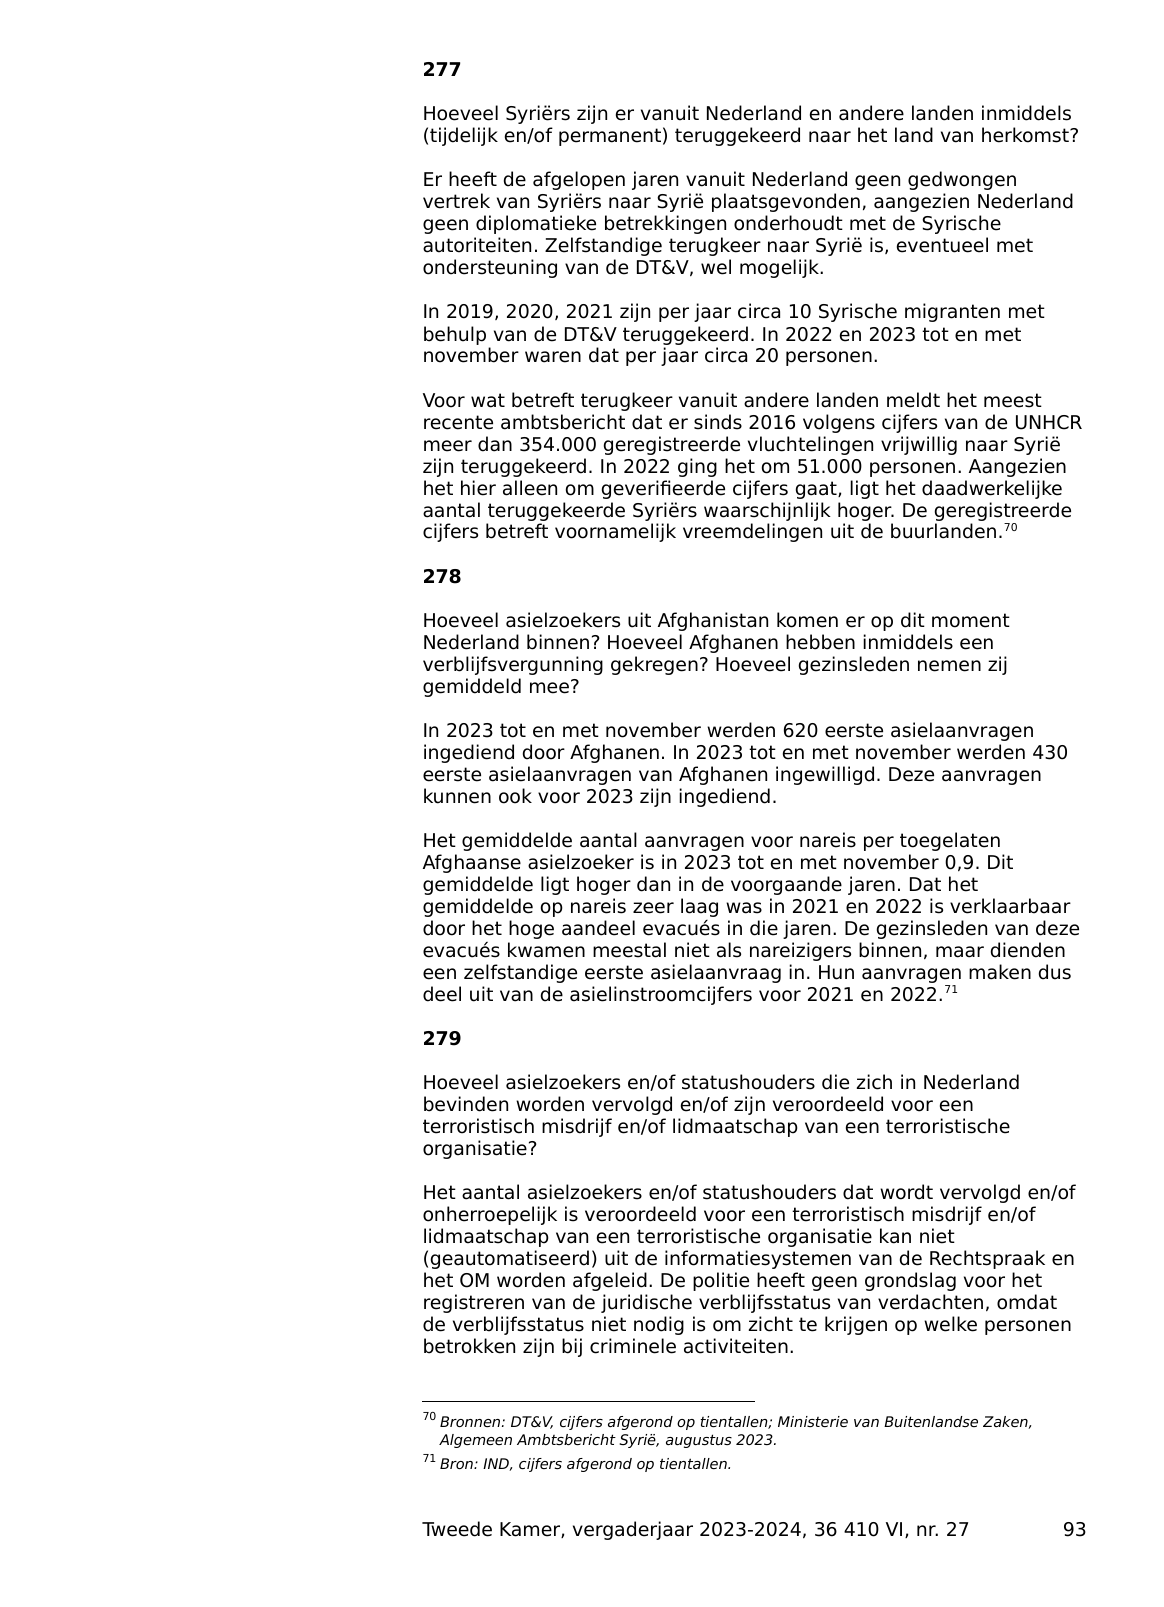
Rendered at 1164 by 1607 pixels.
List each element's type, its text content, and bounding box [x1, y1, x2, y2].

text Bron: IND, cijfers afgerond op tientallen. [422, 1452, 1087, 1474]
subtitle 279 [422, 1028, 1087, 1050]
text Er heeft de afgelopen jaren vanuit Nederland geen gedwongen vertrek van Syriërs naar Syrië plaatsgevonden, aangezien Nederland geen diplomatieke betrekkingen onderhoudt met de Syrische autoriteiten. Zelfstandige terugkeer naar Syrië is, eventueel met ondersteuning van de DT&V, wel mogelijk. [422, 169, 1087, 279]
text Hoeveel asielzoekers en/of statushouders die zich in Nederland bevinden worden vervolgd en/of zijn veroordeeld voor een terroristisch misdrijf en/of lidmaatschap van een terroristische organisatie? [422, 1072, 1087, 1160]
subtitle 277 [422, 59, 1087, 81]
text Het aantal asielzoekers en/of statushouders dat wordt vervolgd en/of onherroepelijk is veroordeeld voor een terroristisch misdrijf en/of lidmaatschap van een terroristische organisatie kan niet (geautomatiseerd) uit de informatiesystemen van de Rechtspraak en het OM worden afgeleid. De politie heeft geen grondslag voor het registreren van de juridische verblijfsstatus van verdachten, omdat de verblijfsstatus niet nodig is om zicht te krijgen op welke personen betrokken zijn bij criminele activiteiten. [422, 1182, 1087, 1358]
text Bronnen: DT&V, cijfers afgerond op tientallen; Ministerie van Buitenlandse Zaken, Algemeen Ambtsbericht Syrië, augustus 2023. [422, 1410, 1087, 1449]
text In 2023 tot en met november werden 620 eerste asielaanvragen ingediend door Afghanen. In 2023 tot en met november werden 430 eerste asielaanvragen van Afghanen ingewilligd. Deze aanvragen kunnen ook voor 2023 zijn ingediend. [422, 720, 1087, 808]
text Hoeveel Syriërs zijn er vanuit Nederland en andere landen inmiddels (tijdelijk en/of permanent) teruggekeerd naar het land van herkomst? [422, 103, 1087, 147]
text Voor wat betreft terugkeer vanuit andere landen meldt het meest recente ambtsbericht dat er sinds 2016 volgens cijfers van de UNHCR meer dan 354.000 geregistreerde vluchtelingen vrijwillig naar Syrië zijn teruggekeerd. In 2022 ging het om 51.000 personen. Aangezien het hier alleen om geverifieerde cijfers gaat, ligt het daadwerkelijke aantal teruggekeerde Syriërs waarschijnlijk hoger. De geregistreerde cijfers betreft voornamelijk vreemdelingen uit de buurlanden. [422, 389, 1087, 543]
text Hoeveel asielzoekers uit Afghanistan komen er op dit moment Nederland binnen? Hoeveel Afghanen hebben inmiddels een verblijfsvergunning gekregen? Hoeveel gezinsleden nemen zij gemiddeld mee? [422, 610, 1087, 698]
subtitle 278 [422, 566, 1087, 588]
text Het gemiddelde aantal aanvragen voor nareis per toegelaten Afghaanse asielzoeker is in 2023 tot en met november 0,9. Dit gemiddelde ligt hoger dan in de voorgaande jaren. Dat het gemiddelde op nareis zeer laag was in 2021 en 2022 is verklaarbaar door het hoge aandeel evacués in die jaren. De gezinsleden van deze evacués kwamen meestal niet als nareizigers binnen, maar dienden een zelfstandige eerste asielaanvraag in. Hun aanvragen maken dus deel uit van de asielinstroomcijfers voor 2021 en 2022. [422, 830, 1087, 1006]
text In 2019, 2020, 2021 zijn per jaar circa 10 Syrische migranten met behulp van de DT&V teruggekeerd. In 2022 en 2023 tot en met november waren dat per jaar circa 20 personen. [422, 301, 1087, 367]
